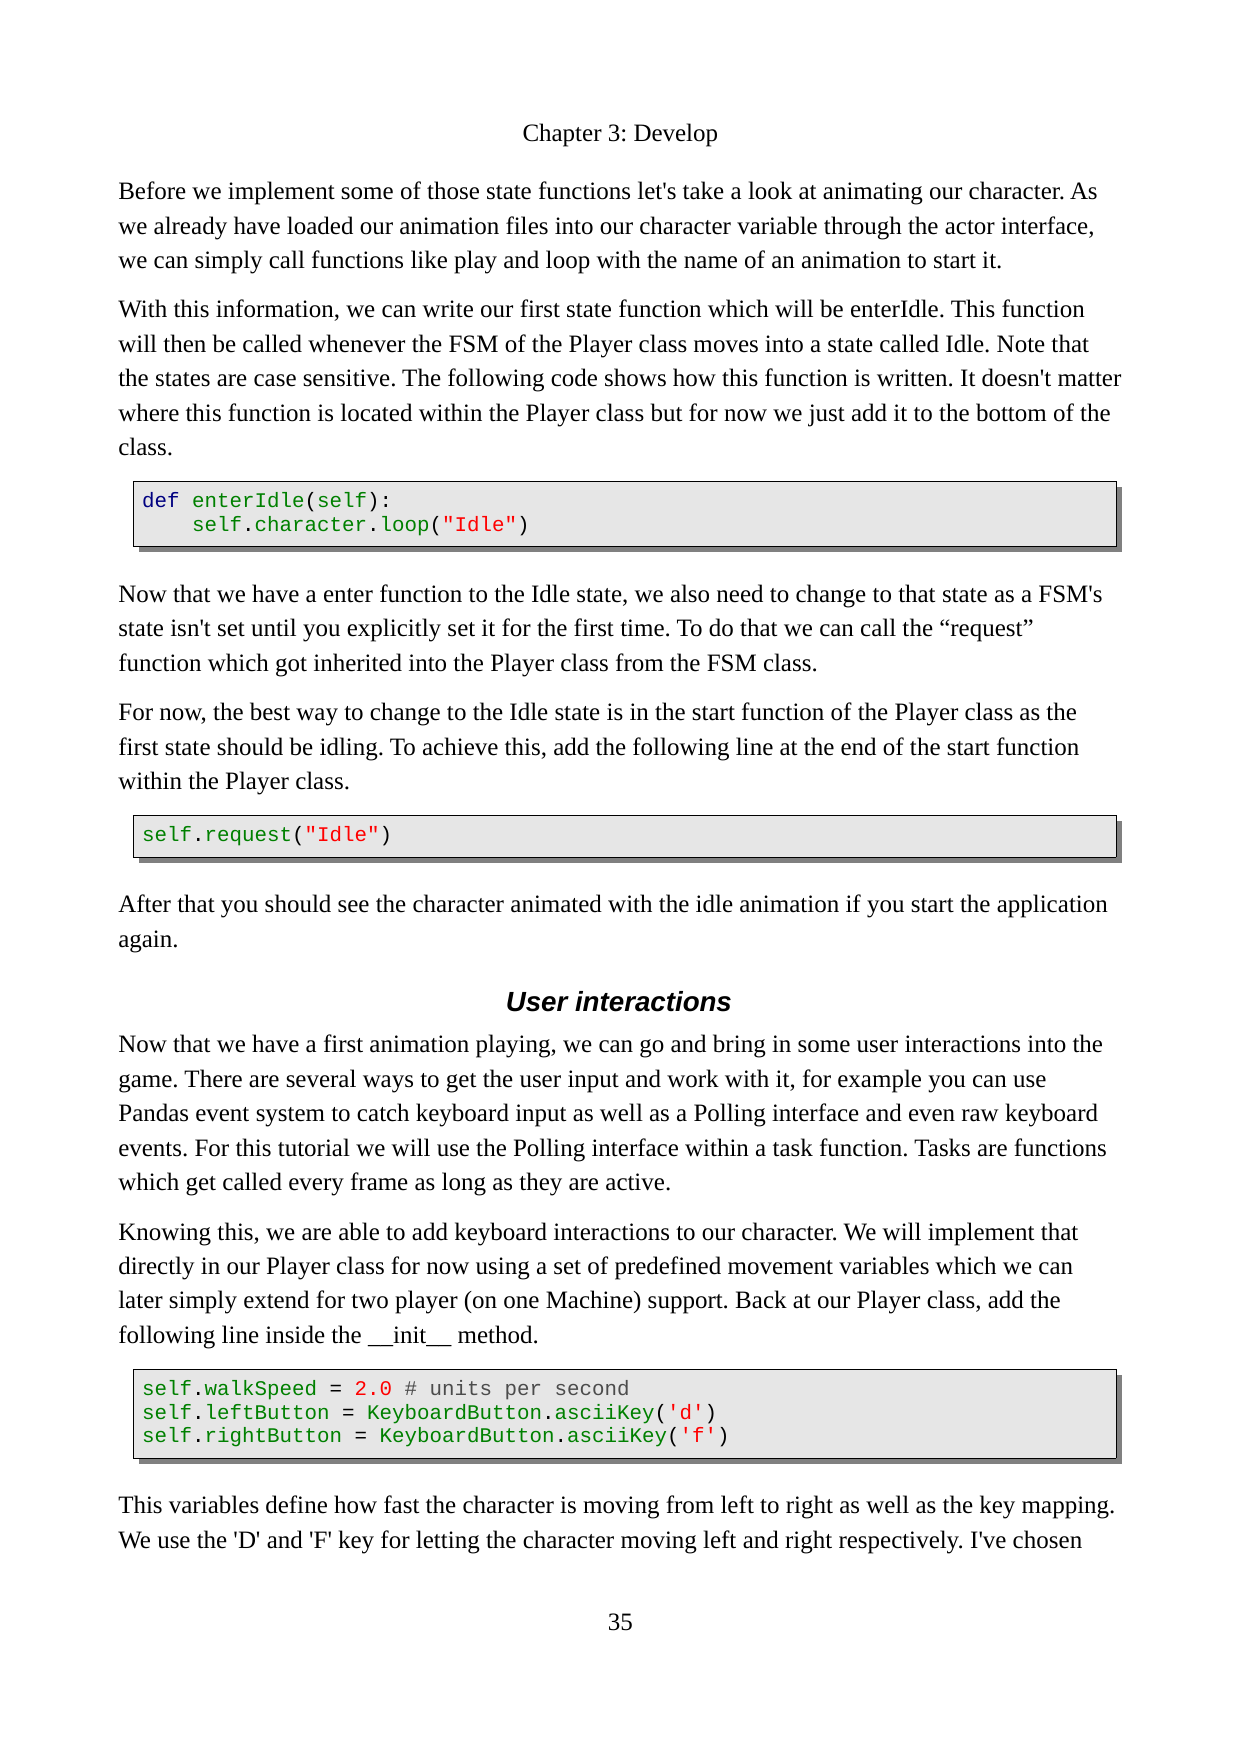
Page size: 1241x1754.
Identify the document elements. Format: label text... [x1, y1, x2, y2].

text self.leftButton = KeyboardButton.asciiKey('d') [134, 1393, 1116, 1416]
text With this information, we can write our first state function which will be enterIdle. This function will then be called whenever the FSM of the Player class moves into a state called Idle. Note that the states are case sensitive. The following code shows how this function is written. It doesn't matter where this function is located within the Player class but for now we just add it to the bottom of the class. [118, 294, 1122, 461]
text For now, the best way to change to the Idle state is in the start function of the Player class as the first state should be idling. To achieve this, add the following line at the end of the start function within the Player class. [118, 697, 1122, 795]
text Before we implement some of those state functions let's take a look at animating our character. As we already have loaded our animation files into our character variable through the actor interface, we can simply call functions like play and loop with the name of an animation to start it. [118, 176, 1122, 274]
subtitle User interactions [118, 985, 1122, 1017]
text self.request("Idle") [134, 816, 1116, 857]
text self.character.loop("Idle") [134, 505, 1116, 546]
text Now that we have a enter function to the Idle state, we also need to change to that state as a FSM's state isn't set until you explicitly set it for the first time. To do that we can call the “request” function which got inherited into the Player class from the FSM class. [118, 579, 1122, 677]
text Now that we have a first animation playing, we can go and bring in some user interactions into the game. There are several ways to get the user input and work with it, for example you can use Pandas event system to catch keyboard input as well as a Polling interface and even raw keyboard events. For this tutorial we will use the Polling interface within a task function. Tasks are functions which get called every frame as long as they are active. [118, 1029, 1122, 1196]
text def enterIdle(self): [134, 482, 1116, 505]
text This variables define how fast the character is moving from left to right as well as the key mapping. We use the 'D' and 'F' key for letting the character moving left and right respectively. I've chosen [118, 1490, 1122, 1554]
text self.walkSpeed = 2.0 # units per second [134, 1370, 1116, 1393]
text Knowing this, we are able to add keyboard interactions to our character. We will implement that directly in our Player class for now using a set of predefined movement variables which we can later simply extend for two player (on one Machine) support. Back at our Player class, add the following line inside the __init__ method. [118, 1217, 1122, 1349]
text self.rightButton = KeyboardButton.asciiKey('f') [134, 1416, 1116, 1458]
text After that you should see the character animated with the idle animation if you start the application again. [118, 889, 1122, 952]
